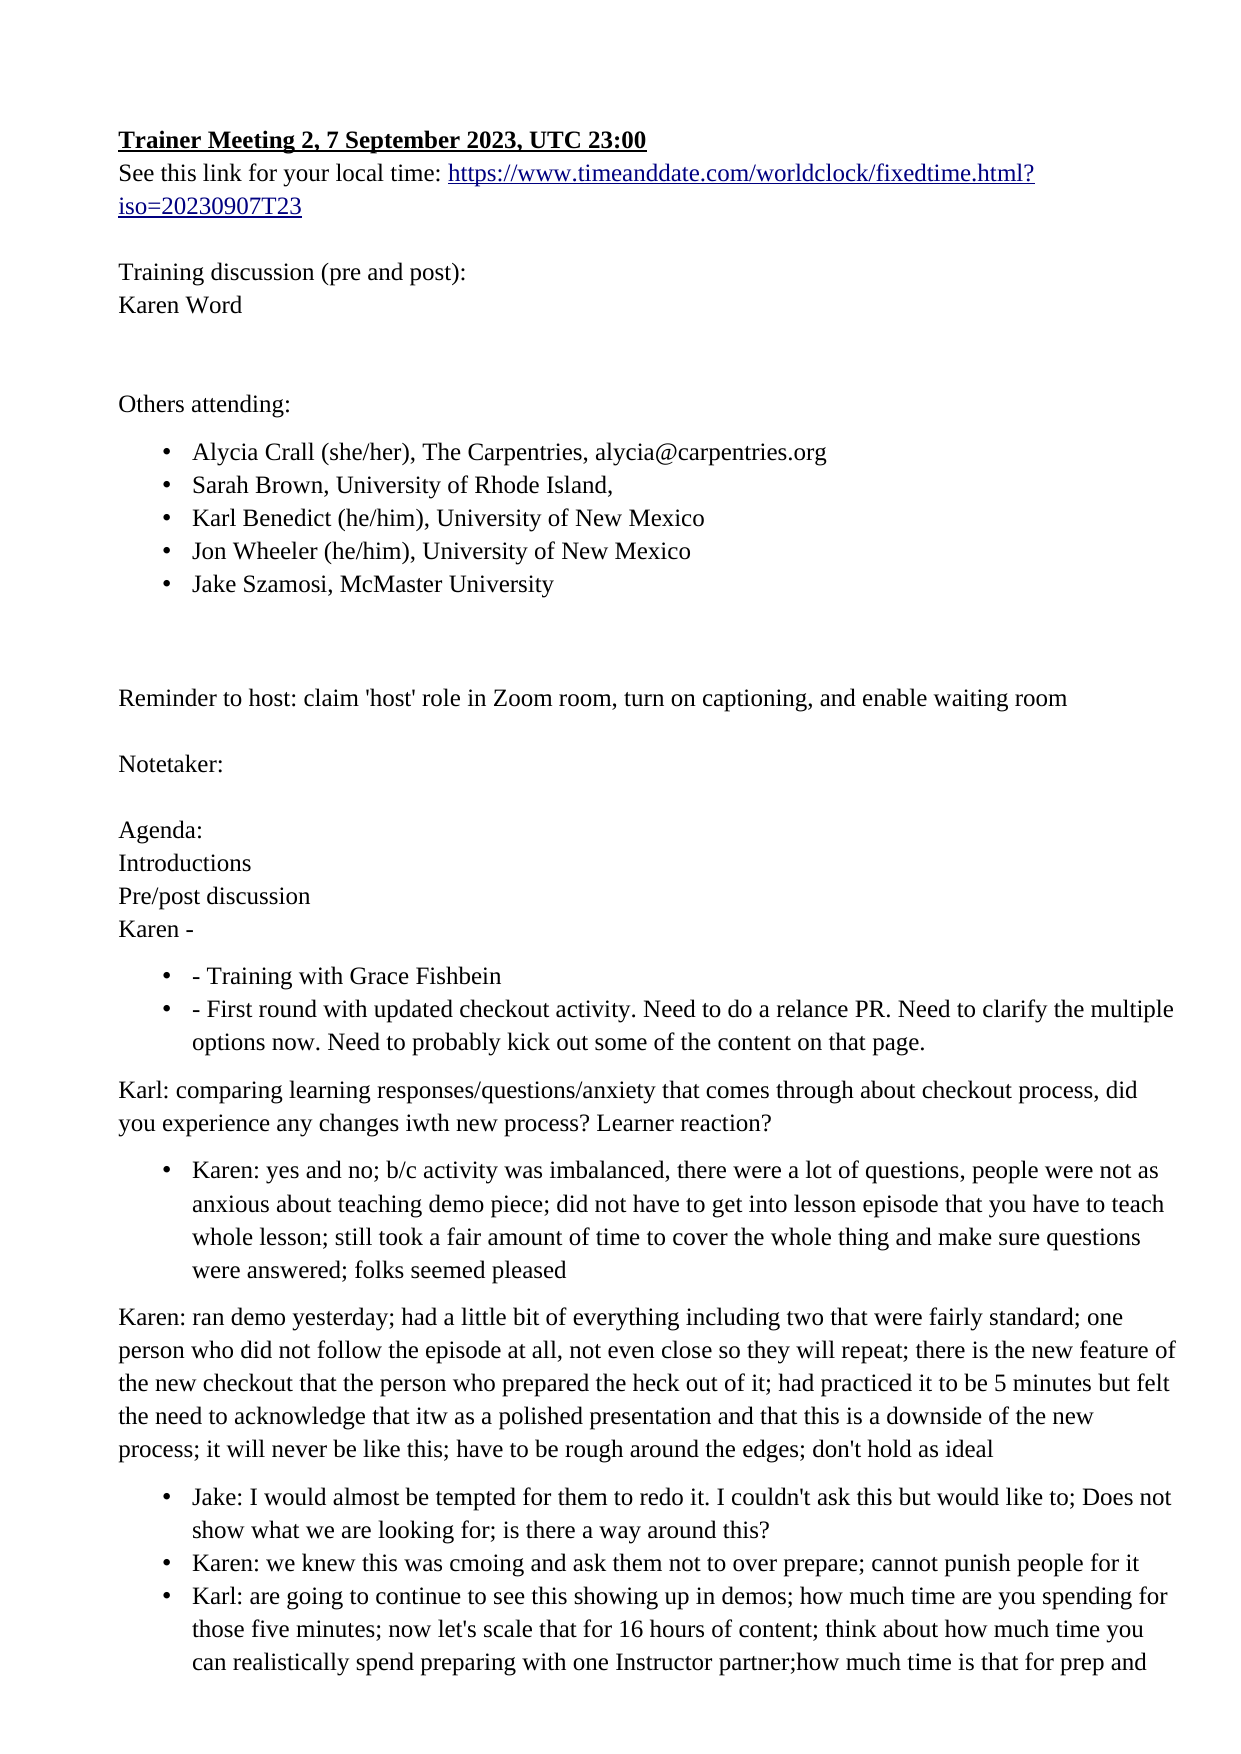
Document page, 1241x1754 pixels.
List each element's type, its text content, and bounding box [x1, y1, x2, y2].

list - First round with updated checkout activity. Need to do a relance PR. Need to clarify the multiple options now. Need to probably kick out some of the content on that page. [162, 994, 1181, 1056]
list Jake Szamosi, McMaster University [162, 569, 1181, 598]
list Sarah Brown, University of Rhode Island, [162, 470, 1181, 499]
text Karl: comparing learning responses/questions/anxiety that comes through about checkout process, did you experience any changes iwth new process? Learner reaction? [118, 1075, 1181, 1137]
text Trainer Meeting 2, 7 September 2023, UTC 23:00 See this link for your local time: https://www.timeanddate.com/worldclock/fixedtime.html?iso=20230907T23 Training discussion (pre and post): Karen Word Others attending: [118, 59, 1181, 418]
list Karl: are going to continue to see this showing up in demos; how much time are you spending for those five minutes; now let's scale that for 16 hours of content; think about how much time you can realistically spend preparing with one Instructor partner;how much time is that for prep and [162, 1581, 1181, 1676]
text Karen: ran demo yesterday; had a little bit of everything including two that were fairly standard; one person who did not follow the episode at all, not even close so they will repeat; there is the new feature of the new checkout that the person who prepared the heck out of it; had practiced it to be 5 minutes but felt the need to acknowledge that itw as a polished presentation and that this is a downside of the new process; it will never be like this; have to be rough around the edges; don't hold as ideal [118, 1302, 1181, 1463]
list Jake: I would almost be tempted for them to redo it. I couldn't ask this but would like to; Does not show what we are looking for; is there a way around this? [162, 1482, 1181, 1544]
list - Training with Grace Fishbein [162, 961, 1181, 990]
list Alycia Crall (she/her), The Carpentries, alycia@carpentries.org [162, 437, 1181, 466]
list Karen: yes and no; b/c activity was imbalanced, there were a lot of questions, people were not as anxious about teaching demo piece; did not have to get into lesson episode that you have to teach whole lesson; still took a fair amount of time to cover the whole thing and make sure questions were answered; folks seemed pleased [162, 1156, 1181, 1283]
list Jon Wheeler (he/him), University of New Mexico [162, 536, 1181, 565]
list Karen: we knew this was cmoing and ask them not to over prepare; cannot punish people for it [162, 1548, 1181, 1577]
text Reminder to host: claim 'host' role in Zoom room, turn on captioning, and enable waiting room Notetaker: Agenda: Introductions Pre/post discussion Karen - [118, 617, 1181, 942]
list Karl Benedict (he/him), University of New Mexico [162, 503, 1181, 532]
